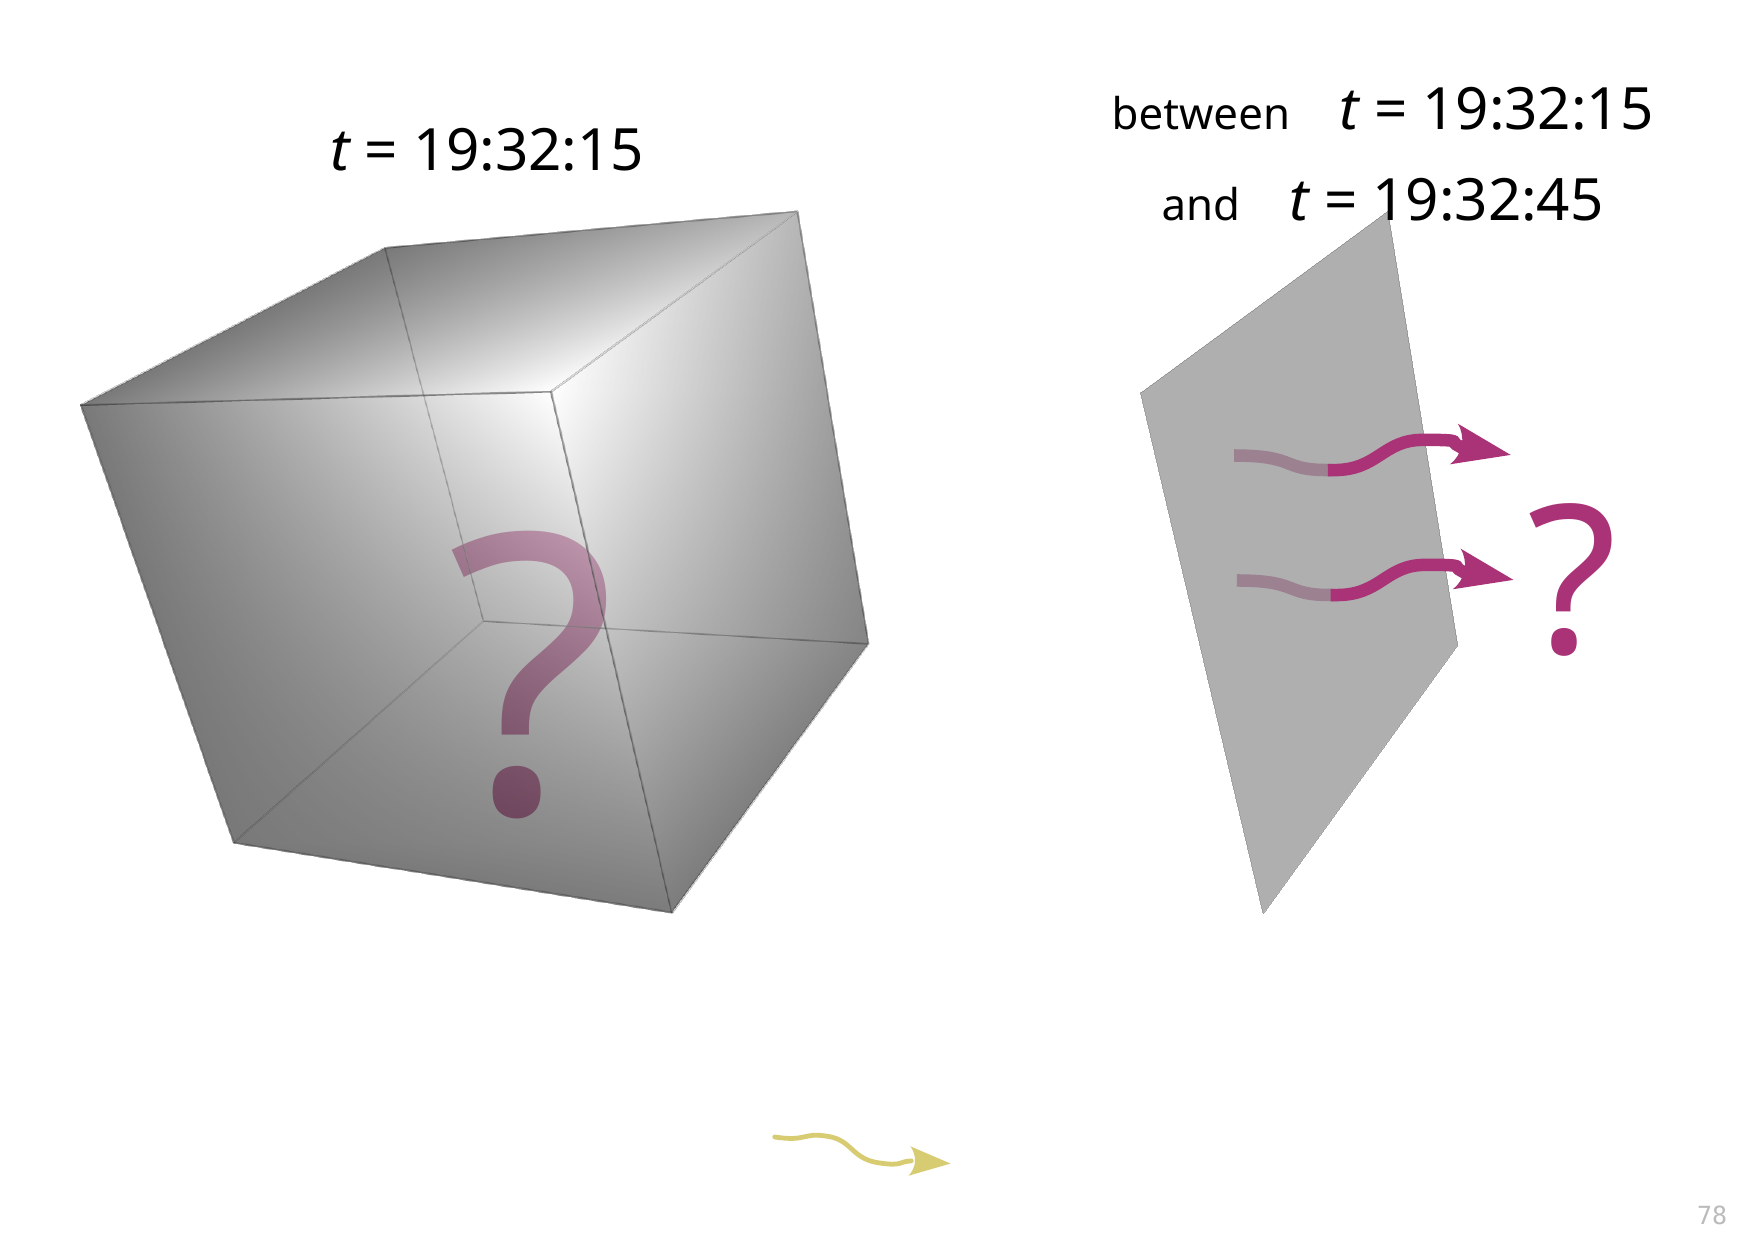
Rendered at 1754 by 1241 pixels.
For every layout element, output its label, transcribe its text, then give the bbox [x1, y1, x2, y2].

text_box [1140, 211, 1458, 914]
text_box between t = 19:32:15 and t = 19:32:45 [1096, 59, 1626, 200]
text_box t = 19:32:15 [315, 100, 634, 175]
text_box ? [1513, 424, 1635, 648]
